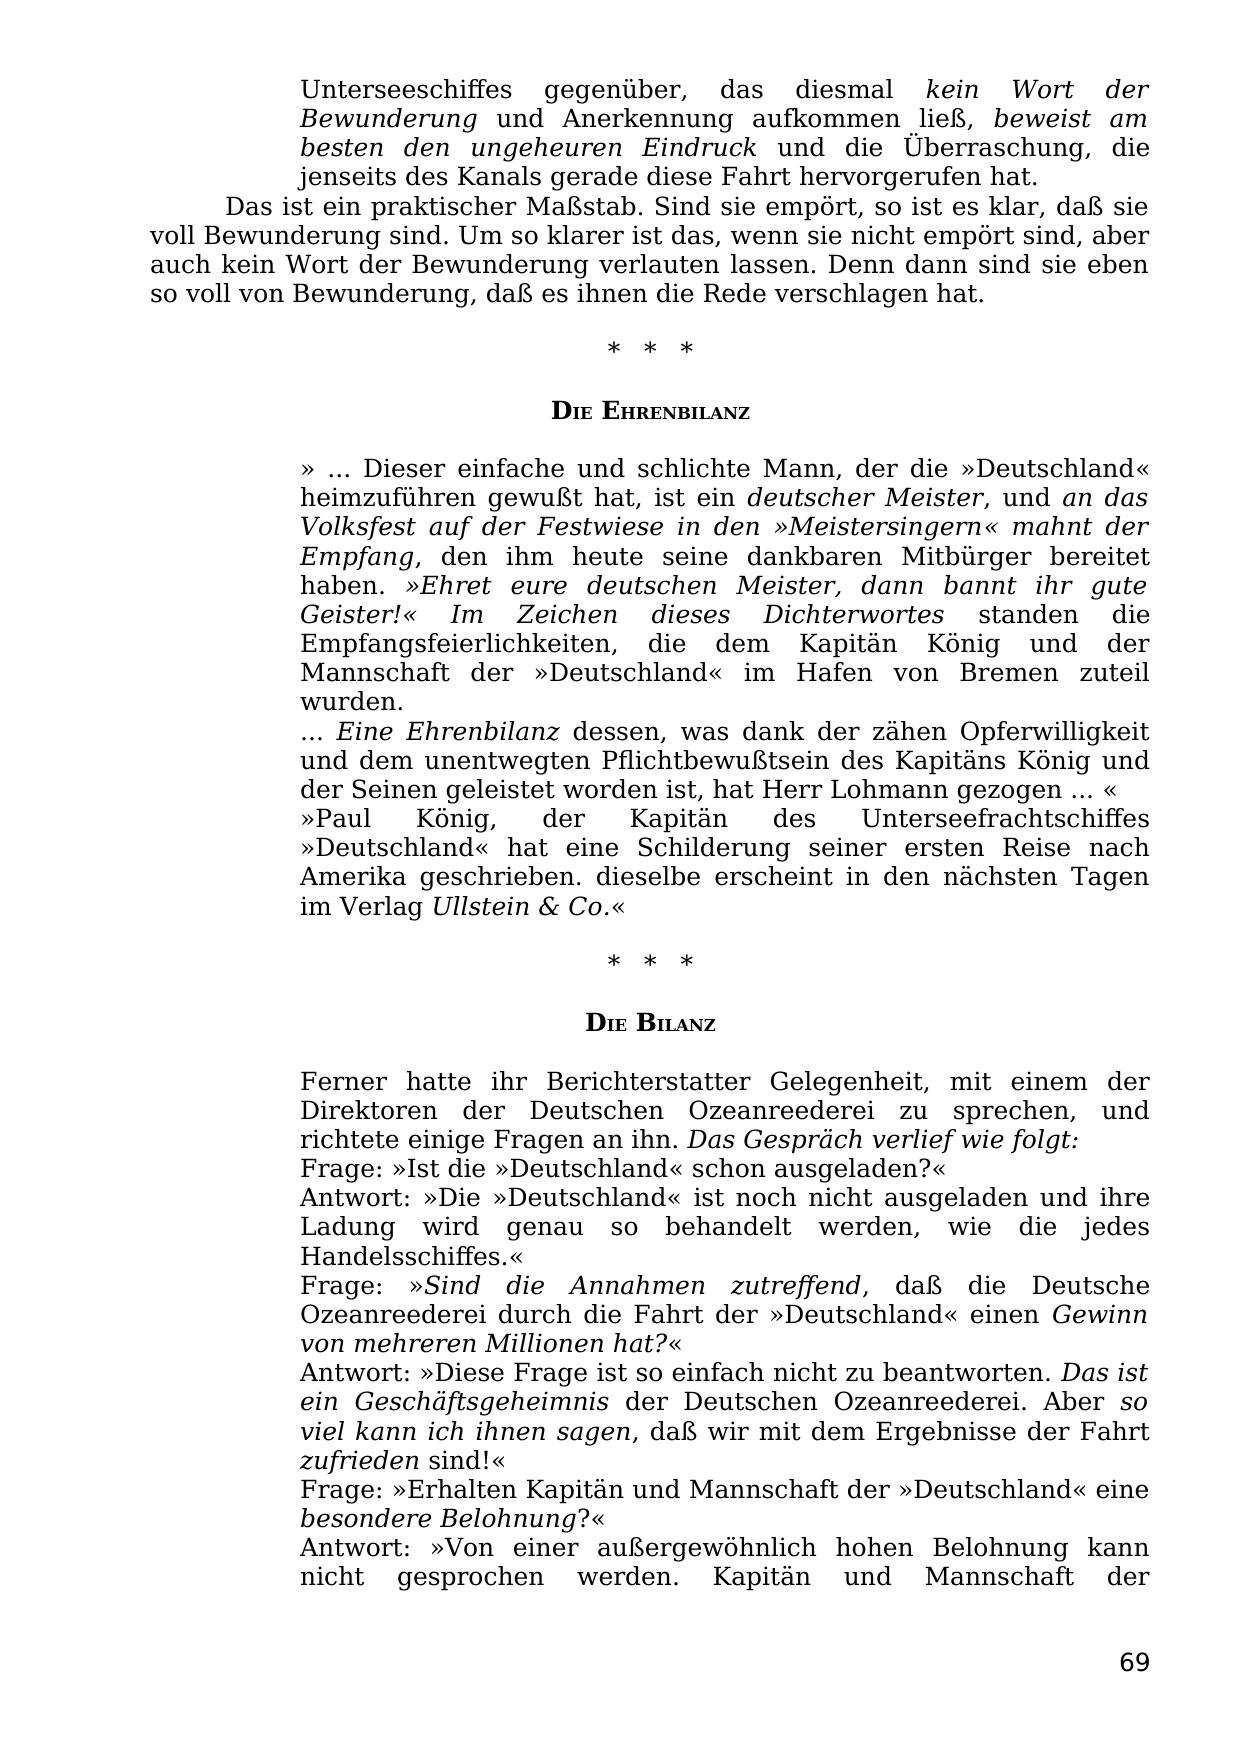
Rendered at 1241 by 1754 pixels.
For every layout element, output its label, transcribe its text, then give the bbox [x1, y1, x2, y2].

text Antwort: »Diese Frage ist so einfach nicht zu beantworten. Das ist ein Geschäftsgeheimnis der Deutschen Ozeanreederei. Aber so viel kann ich ihnen sagen, daß wir mit dem Ergebnisse der Fahrt zufrieden sind!« [300, 1358, 1151, 1475]
text Frage: »Ist die »Deutschland« schon ausgeladen?« [300, 1154, 1151, 1183]
text Antwort: »Von einer außergewöhnlich hohen Belohnung kann nicht gesprochen werden. Kapitän und Mannschaft der [300, 1533, 1151, 1592]
text Antwort: »Die »Deutschland« ist noch nicht ausgeladen und ihre Ladung wird genau so behandelt werden, wie die jedes Handelsschiffes.« [300, 1183, 1151, 1271]
text Frage: »Sind die Annahmen zutreffend, daß die Deutsche Ozeanreederei durch die Fahrt der »Deutschland« einen Gewinn von mehreren Millionen hat?« [300, 1271, 1151, 1358]
text Unterseeschiffes gegenüber, das diesmal kein Wort der Bewunderung und Anerkennung aufkommen ließ, beweist am besten den ungeheuren Eindruck und die Überraschung, die jenseits des Kanals gerade diese Fahrt hervorgerufen hat. [300, 75, 1151, 192]
text Ferner hatte ihr Berichterstatter Gelegenheit, mit einem der Direktoren der Deutschen Ozeanreederei zu sprechen, und richtete einige Fragen an ihn. Das Gespräch verlief wie folgt: [300, 1067, 1151, 1154]
text * * * [150, 950, 1151, 979]
text »Paul König, der Kapitän des Unterseefrachtschiffes »Deutschland« hat eine Schilderung seiner ersten Reise nach Amerika geschrieben. dieselbe erscheint in den nächsten Tagen im Verlag Ullstein & Co.« [300, 804, 1151, 921]
text » ... Dieser einfache und schlichte Mann, der die »Deutschland« heimzuführen gewußt hat, ist ein deutscher Meister, und an das Volksfest auf der Festwiese in den »Meistersingern« mahnt der Empfang, den ihm heute seine dankbaren Mitbürger bereitet haben. »Ehret eure deutschen Meister, dann bannt ihr gute Geister!« Im Zeichen dieses Dichterwortes standen die Empfangsfeierlichkeiten, die dem Kapitän König und der Mannschaft der »Deutschland« im Hafen von Bremen zuteil wurden. [300, 454, 1151, 717]
text Die Ehrenbilanz [150, 367, 1151, 425]
text ... Eine Ehrenbilanz dessen, was dank der zähen Opferwilligkeit und dem unentwegten Pflichtbewußtsein des Kapitäns König und der Seinen geleistet worden ist, hat Herr Lohmann gezogen ... « [300, 717, 1151, 804]
text Die Bilanz [150, 979, 1151, 1037]
text Frage: »Erhalten Kapitän und Mannschaft der »Deutschland« eine besondere Belohnung?« [300, 1475, 1151, 1533]
text * * * [150, 337, 1151, 367]
text Das ist ein praktischer Maßstab. Sind sie empört, so ist es klar, daß sie voll Bewunderung sind. Um so klarer ist das, wenn sie nicht empört sind, aber auch kein Wort der Bewunderung verlauten lassen. Denn dann sind sie eben so voll von Bewunderung, daß es ihnen die Rede verschlagen hat. [150, 192, 1151, 308]
